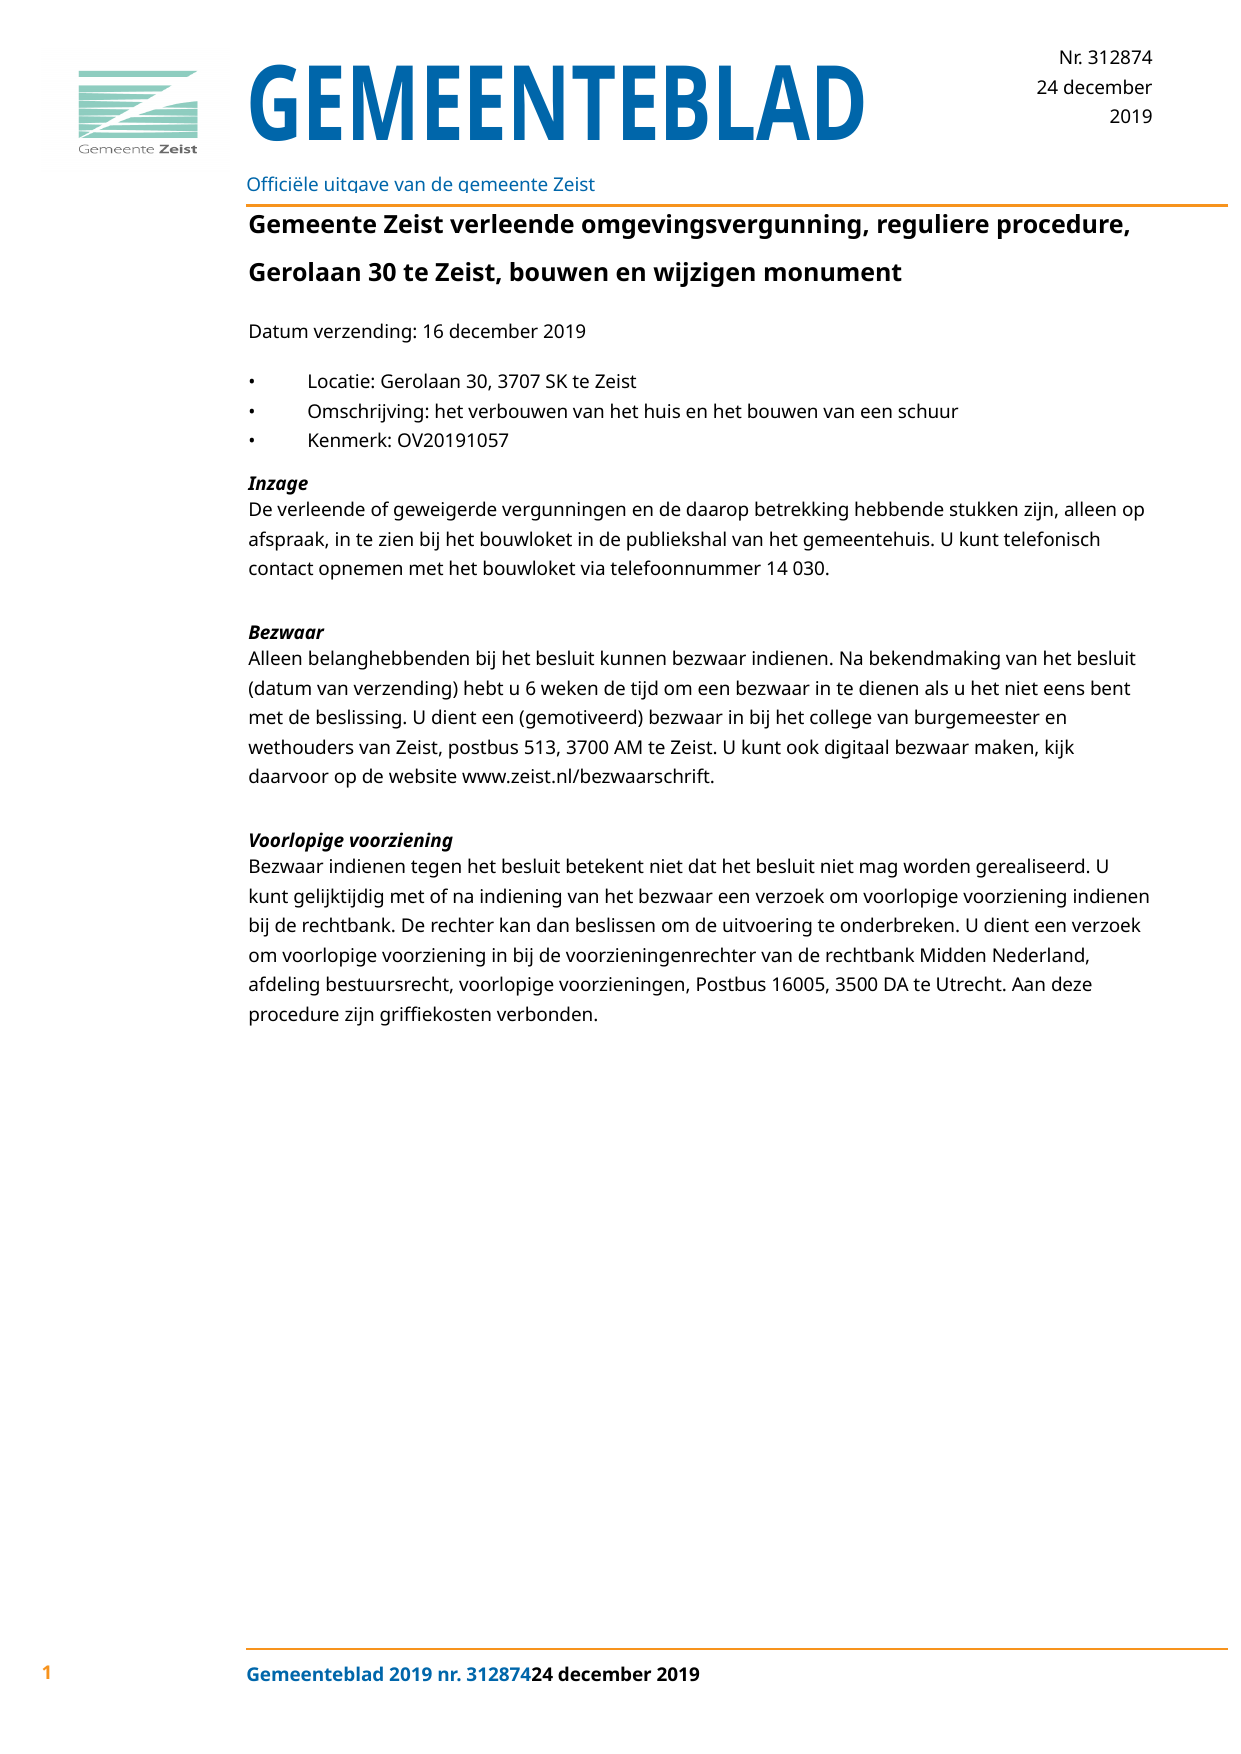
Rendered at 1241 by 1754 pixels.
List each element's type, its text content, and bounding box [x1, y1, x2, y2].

list Locatie: Gerolaan 30, 3707 SK te Zeist [248, 368, 1152, 394]
text Bezwaar [248, 619, 1152, 645]
list Kenmerk: OV20191057 [248, 427, 1152, 453]
list Omschrijving: het verbouwen van het huis en het bouwen van een schuur [248, 398, 1152, 424]
text Datum verzending: 16 december 2019 [248, 318, 1152, 344]
text Gemeente Zeist verleende omgevingsvergunning, reguliere procedure, Gerolaan 30 te Zeist, bouwen en wijzigen monument [248, 207, 1152, 288]
picture [41, 47, 231, 172]
text Voorlopige voorziening [248, 827, 1152, 853]
text Inzage [248, 471, 1152, 496]
text Bezwaar indienen tegen het besluit betekent niet dat het besluit niet mag worden gerealiseerd. U kunt gelijktijdig met of na indiening van het bezwaar een verzoek om voorlopige voorziening indienen bij de rechtbank. De rechter kan dan beslissen om de uitvoering te onderbreken. U dient een verzoek om voorlopige voorziening in bij de voorzieningenrechter van de rechtbank Midden Nederland, afdeling bestuursrecht, voorlopige voorzieningen, Postbus 16005, 3500 DA te Utrecht. Aan deze procedure zijn griffiekosten verbonden. [248, 853, 1152, 1027]
text De verleende of geweigerde vergunningen en de daarop betrekking hebbende stukken zijn, alleen op afspraak, in te zien bij het bouwloket in de publiekshal van het gemeentehuis. U kunt telefonisch contact opnemen met het bouwloket via telefoonnummer 14 030. [248, 496, 1152, 581]
text Alleen belanghebbenden bij het besluit kunnen bezwaar indienen. Na bekendmaking van het besluit (datum van verzending) hebt u 6 weken de tijd om een bezwaar in te dienen als u het niet eens bent met de beslissing. U dient een (gemotiveerd) bezwaar in bij het college van burgemeester en wethouders van Zeist, postbus 513, 3700 AM te Zeist. U kunt ook digitaal bezwaar maken, kijk daarvoor op de website www.zeist.nl/bezwaarschrift. [248, 645, 1152, 789]
